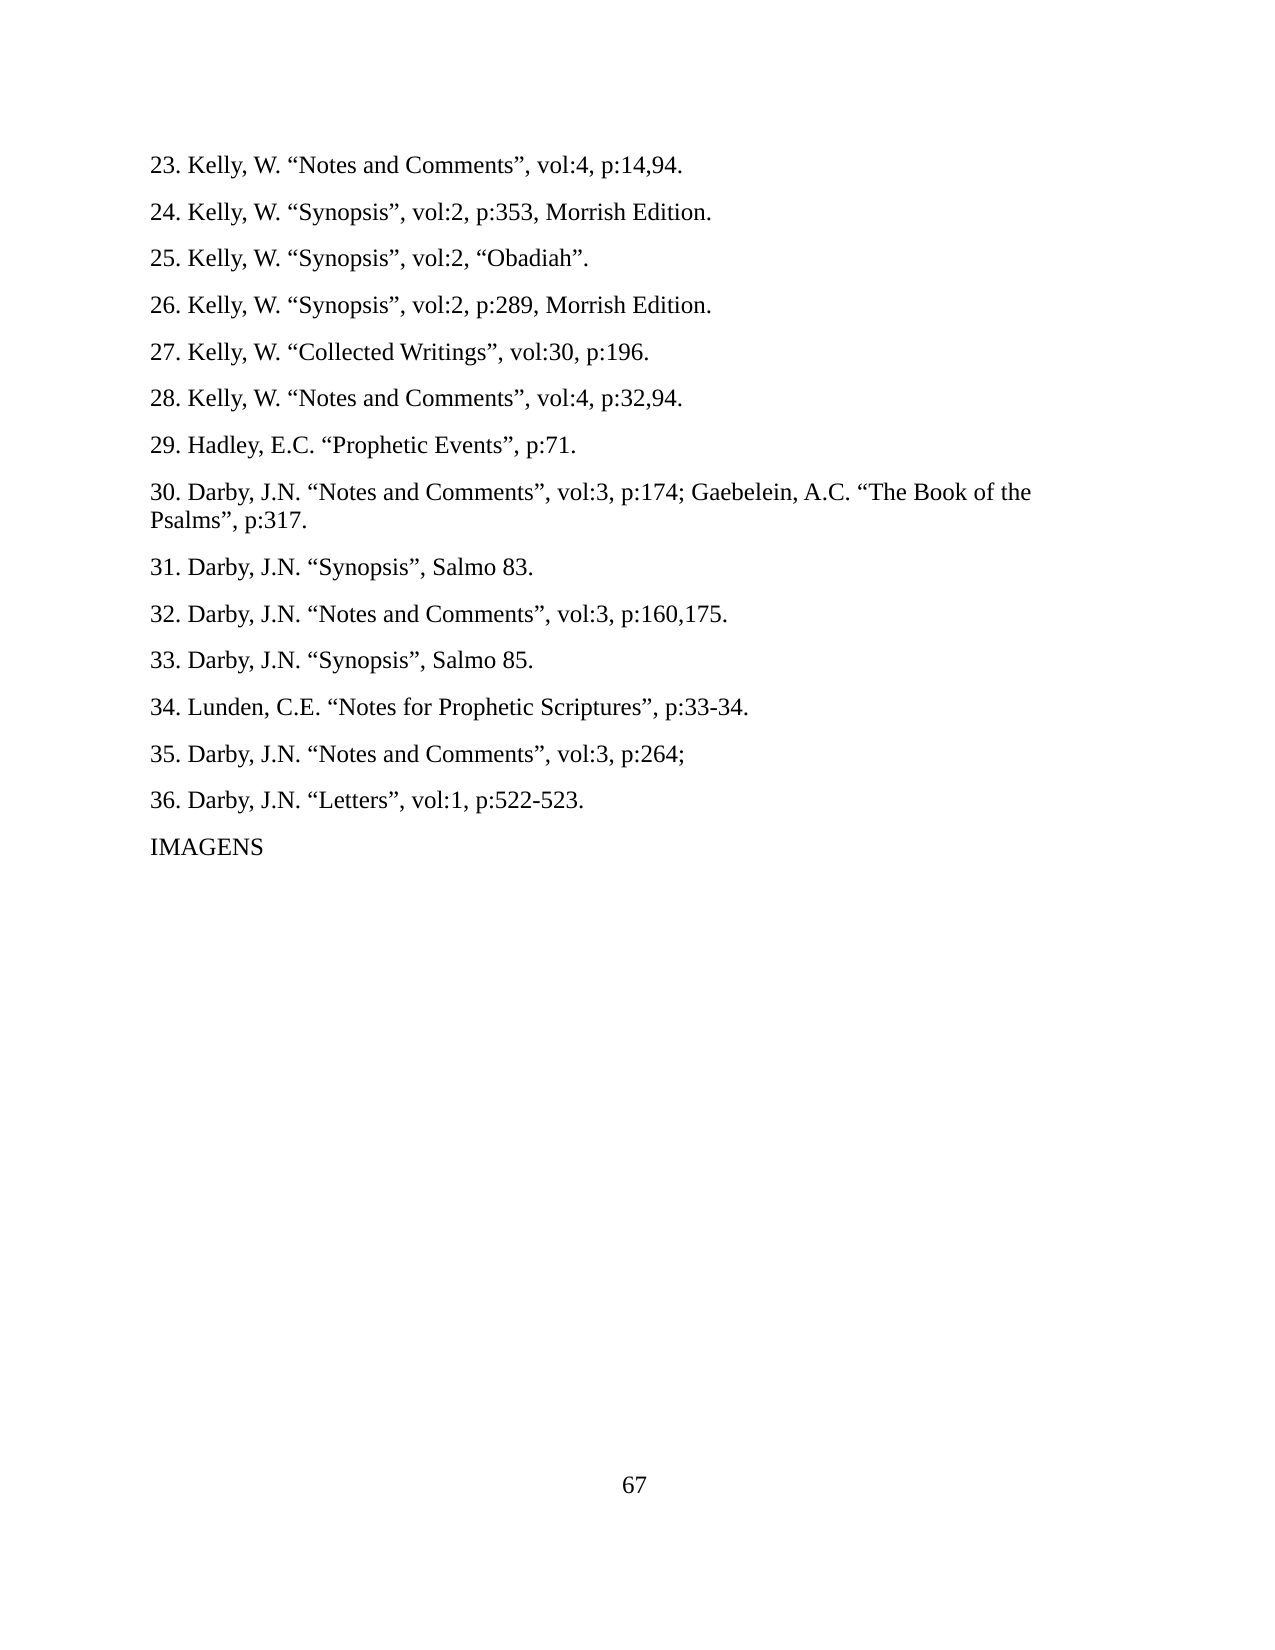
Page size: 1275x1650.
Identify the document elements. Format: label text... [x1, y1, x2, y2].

text ​25. Kelly, W. “Synopsis”, vol:2, “Obadiah”. [150, 243, 1125, 272]
text ​30. Darby, J.N. “Notes and Comments”, vol:3, p:174; Gaebelein, A.C. “The Book of the Psalms”, p:317. [150, 477, 1125, 534]
text ​23. Kelly, W. “Notes and Comments”, vol:4, p:14,94. [150, 150, 1125, 179]
text ​28. Kelly, W. “Notes and Comments”, vol:4, p:32,94. [150, 383, 1125, 412]
text ​34. Lunden, C.E. “Notes for Prophetic Scriptures”, p:33-34. [150, 692, 1125, 721]
text ​24. Kelly, W. “Synopsis”, vol:2, p:353, Morrish Edition. [150, 197, 1125, 225]
text IMAGENS [150, 832, 1125, 861]
text ​33. Darby, J.N. “Synopsis”, Salmo 85. [150, 645, 1125, 674]
text ​36. Darby, J.N. “Letters”, vol:1, p:522-523. [150, 785, 1125, 814]
text ​31. Darby, J.N. “Synopsis”, Salmo 83. [150, 552, 1125, 581]
text ​26. Kelly, W. “Synopsis”, vol:2, p:289, Morrish Edition. [150, 290, 1125, 319]
text ​29. Hadley, E.C. “Prophetic Events”, p:71. [150, 430, 1125, 459]
text ​27. Kelly, W. “Collected Writings”, vol:30, p:196. [150, 337, 1125, 365]
text ​35. Darby, J.N. “Notes and Comments”, vol:3, p:264; [150, 739, 1125, 767]
text ​32. Darby, J.N. “Notes and Comments”, vol:3, p:160,175. [150, 599, 1125, 627]
